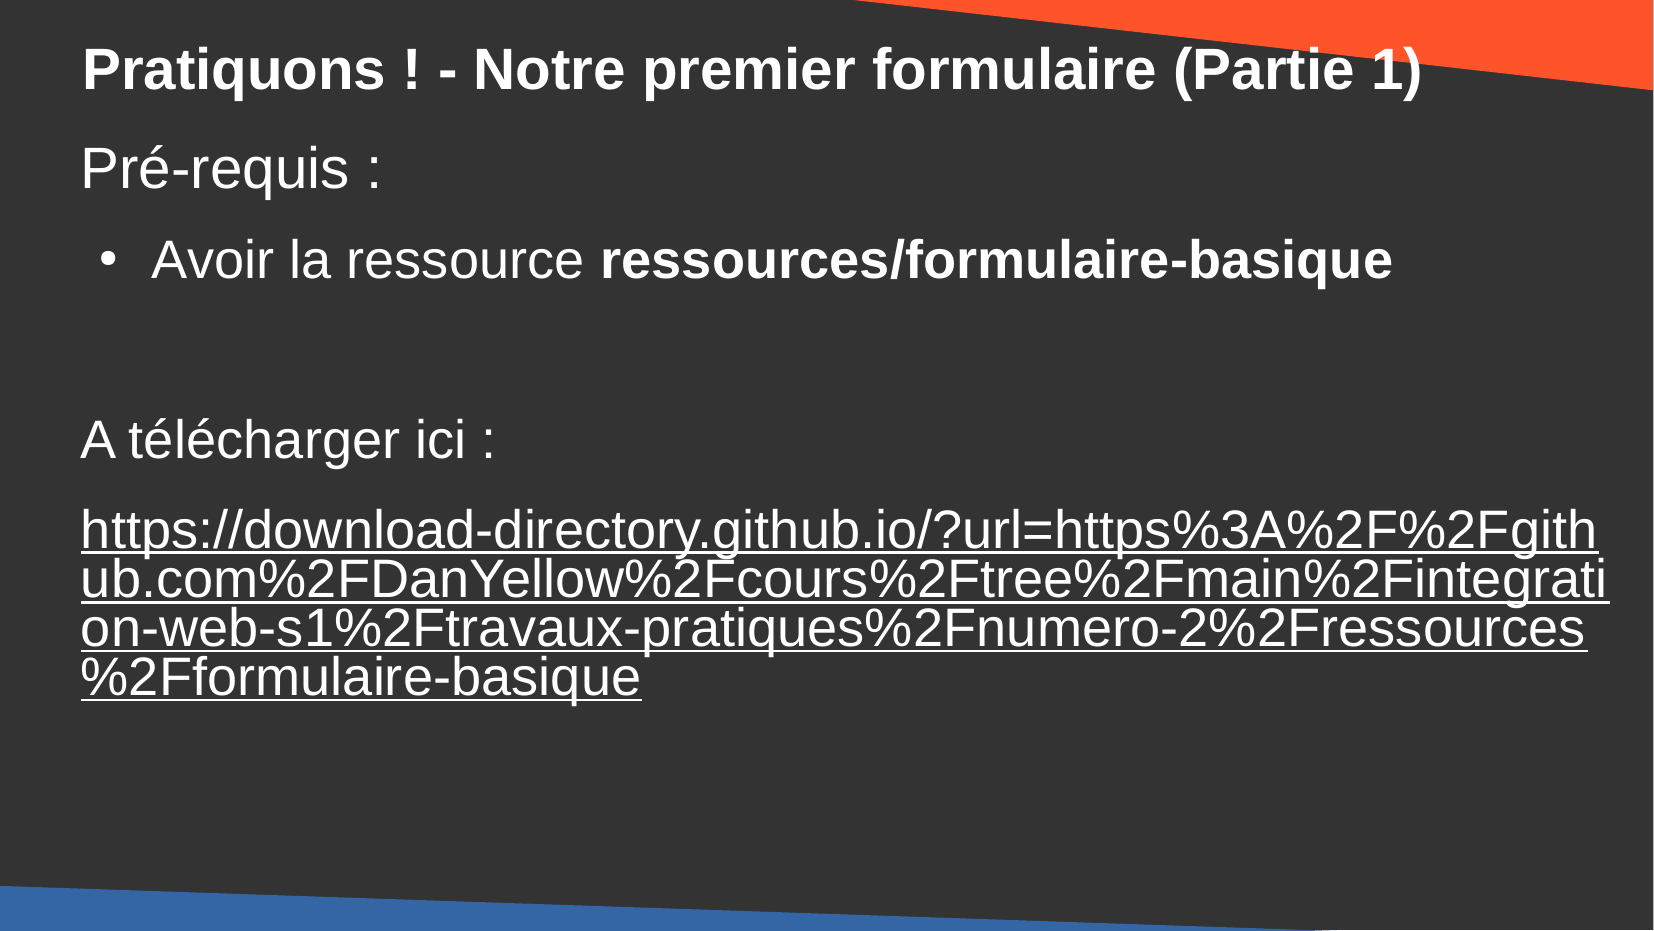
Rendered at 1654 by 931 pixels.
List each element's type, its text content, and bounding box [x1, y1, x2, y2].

text_box [853, 0, 1653, 91]
text_box [0, 885, 1337, 931]
list Pré-requis : Avoir la ressource ressources/formulaire-basique A télécharger ici : https://download-directory.github.io/?url=https%3A%2F%2Fgithub.com%2FDanYellow%2Fcours%2Ftree%2Fmain%2Fintegration-web-s1%2Ftravaux-pratiques%2Fnumero-2%2Fressources%2Fformulaire-basique [80, 135, 1620, 721]
title Pratiquons ! - Notre premier formulaire (Partie 1) [82, 37, 1571, 114]
